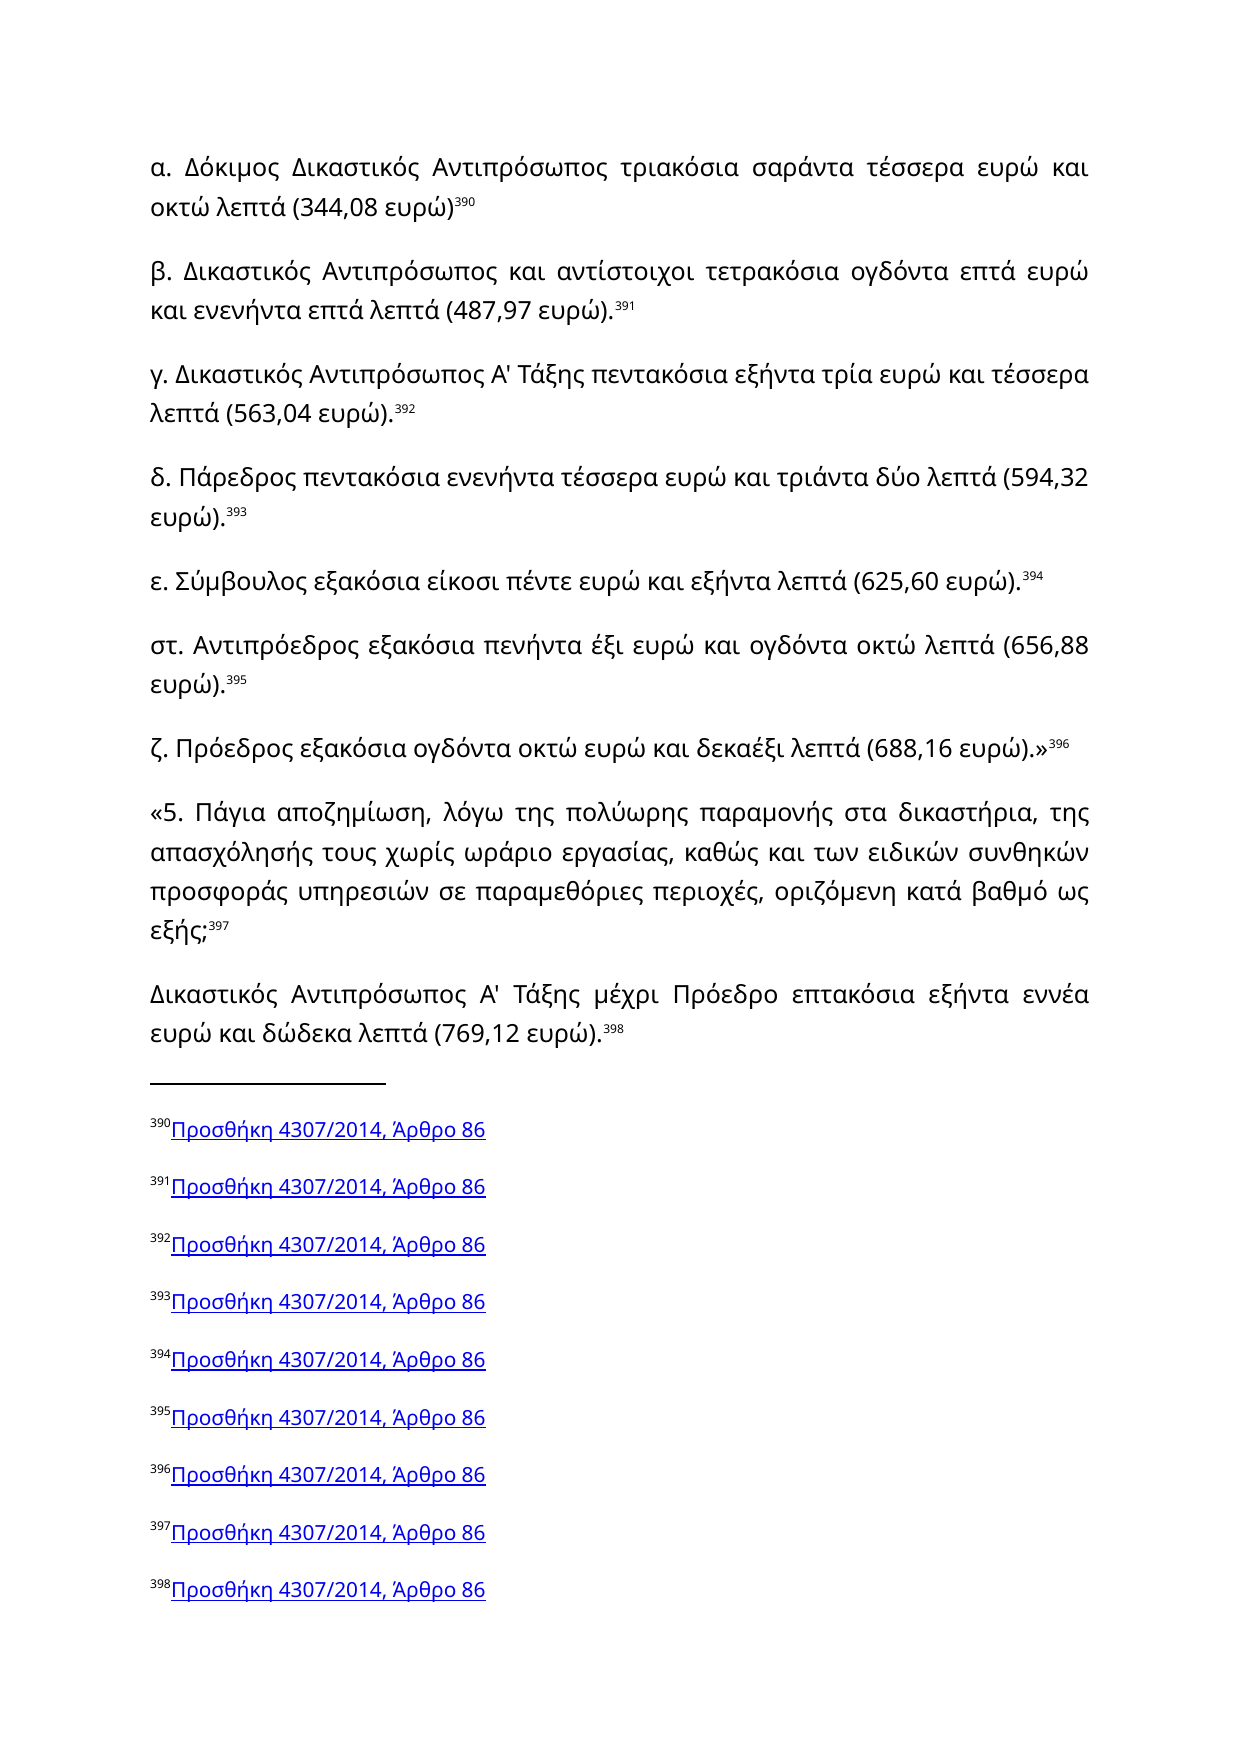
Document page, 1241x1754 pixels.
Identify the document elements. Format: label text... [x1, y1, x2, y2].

text ε. Σύμβουλος εξακόσια είκοσι πέντε ευρώ και εξήντα λεπτά (625,60 ευρώ). [150, 563, 1090, 597]
text Προσθήκη 4307/2014, Άρθρο 86 [150, 1287, 1090, 1316]
text Προσθήκη 4307/2014, Άρθρο 86 [150, 1172, 1090, 1201]
text Προσθήκη 4307/2014, Άρθρο 86 [150, 1345, 1090, 1373]
text α. Δόκιμος Δικαστικός Αντιπρόσωπος τριακόσια σαράντα τέσσερα ευρώ και οκτώ λεπτά (344,08 ευρώ) [150, 150, 1090, 223]
text Προσθήκη 4307/2014, Άρθρο 86 [150, 1115, 1090, 1143]
text Προσθήκη 4307/2014, Άρθρο 86 [150, 1518, 1090, 1546]
text στ. Αντιπρόεδρος εξακόσια πενήντα έξι ευρώ και ογδόντα οκτώ λεπτά (656,88 ευρώ). [150, 627, 1090, 701]
text Προσθήκη 4307/2014, Άρθρο 86 [150, 1460, 1090, 1489]
text δ. Πάρεδρος πεντακόσια ενενήντα τέσσερα ευρώ και τριάντα δύο λεπτά (594,32 ευρώ). [150, 460, 1090, 533]
text Προσθήκη 4307/2014, Άρθρο 86 [150, 1403, 1090, 1431]
text γ. Δικαστικός Αντιπρόσωπος Α' Τάξης πεντακόσια εξήντα τρία ευρώ και τέσσερα λεπτά (563,04 ευρώ). [150, 357, 1090, 430]
text Προσθήκη 4307/2014, Άρθρο 86 [150, 1230, 1090, 1258]
text Δικαστικός Αντιπρόσωπος Α' Τάξης μέχρι Πρόεδρο επτακόσια εξήντα εννέα ευρώ και δώδεκα λεπτά (769,12 ευρώ). [150, 977, 1090, 1050]
text Προσθήκη 4307/2014, Άρθρο 86 [150, 1576, 1090, 1604]
text ζ. Πρόεδρος εξακόσια ογδόντα οκτώ ευρώ και δεκαέξι λεπτά (688,16 ευρώ).» [150, 731, 1090, 765]
text β. Δικαστικός Αντιπρόσωπος και αντίστοιχοι τετρακόσια ογδόντα επτά ευρώ και ενενήντα επτά λεπτά (487,97 ευρώ). [150, 253, 1090, 327]
text «5. Πάγια αποζημίωση, λόγω της πολύωρης παραμονής στα δικαστήρια, της απασχόλησής τους χωρίς ωράριο εργασίας, καθώς και των ειδικών συνθηκών προσφοράς υπηρεσιών σε παραμεθόριες περιοχές, οριζόμενη κατά βαθμό ως εξής; [150, 795, 1090, 947]
